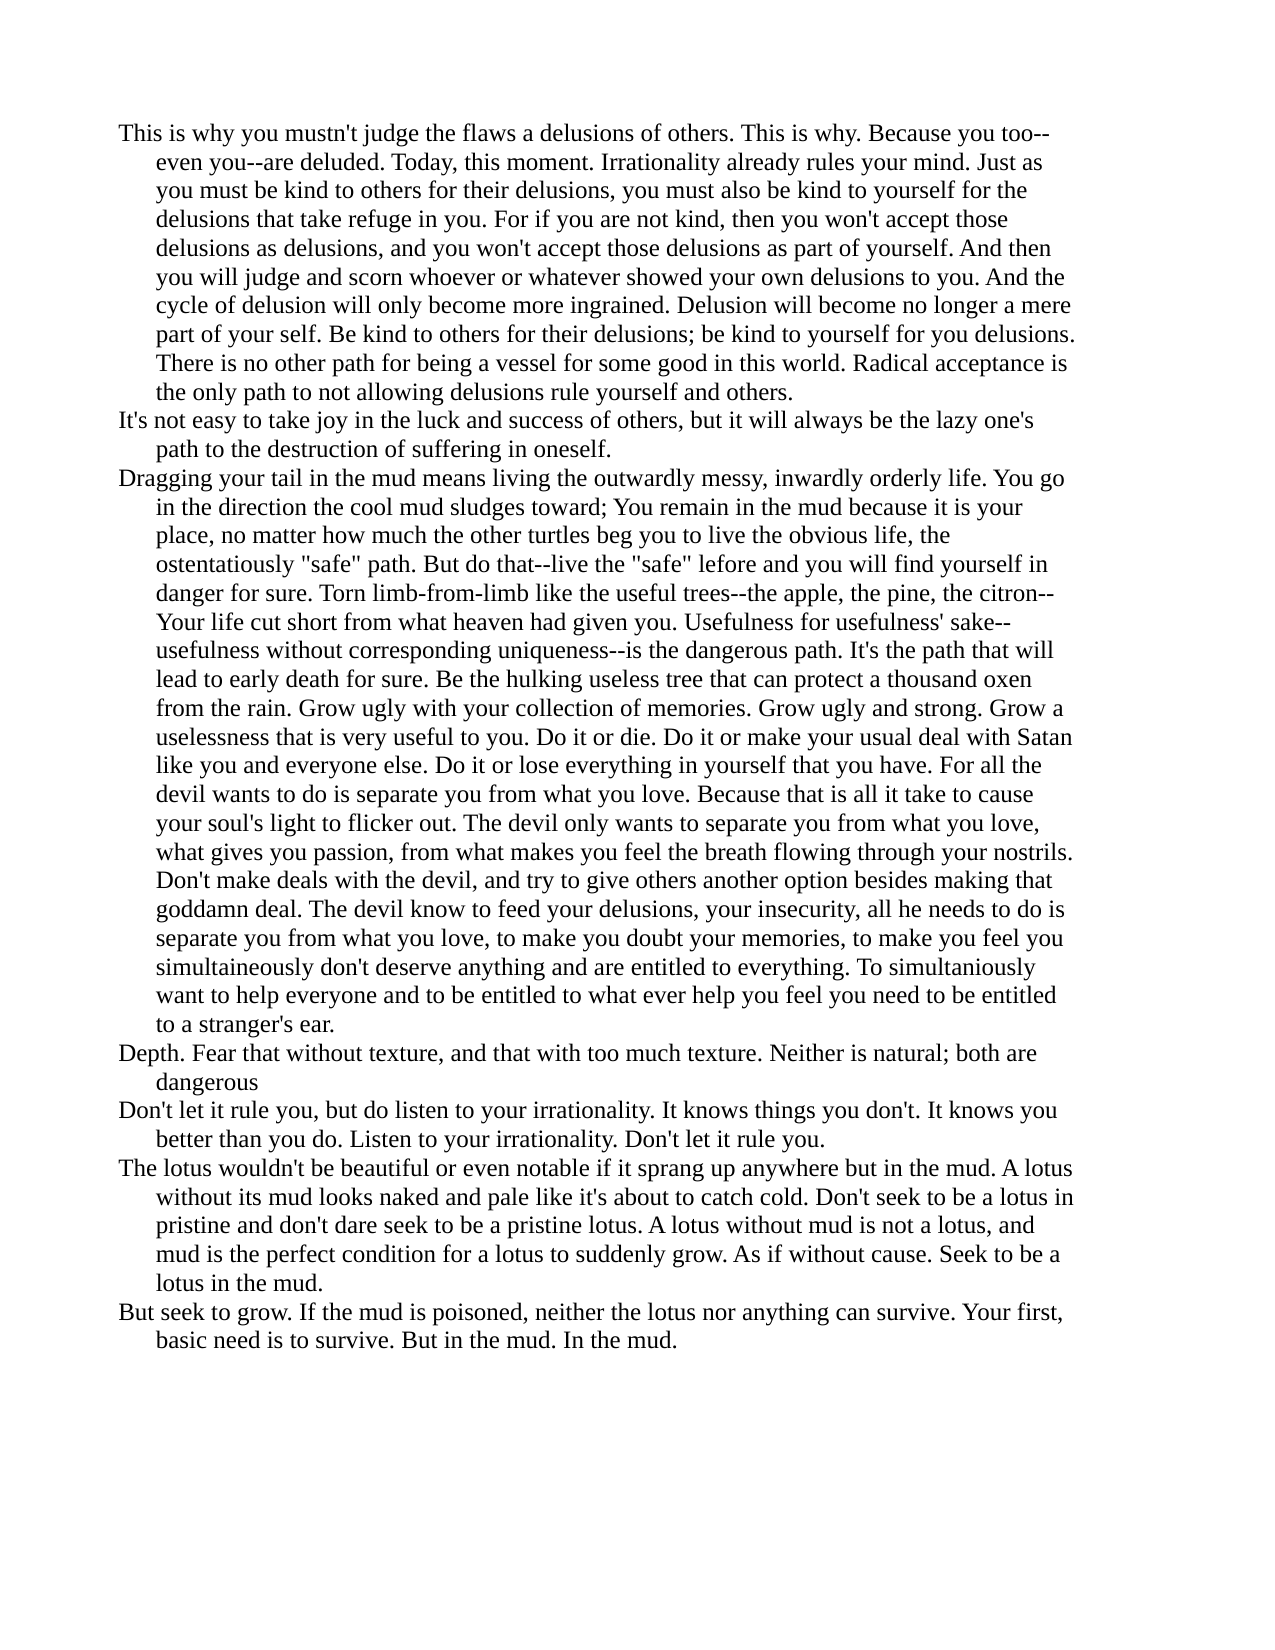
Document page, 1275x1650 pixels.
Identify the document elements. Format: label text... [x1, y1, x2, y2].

text The lotus wouldn't be beautiful or even notable if it sprang up anywhere but in the mud. A lotus without its mud looks naked and pale like it's about to catch cold. Don't seek to be a lotus in pristine and don't dare seek to be a pristine lotus. A lotus without mud is not a lotus, and mud is the perfect condition for a lotus to suddenly grow. As if without cause. Seek to be a lotus in the mud. [118, 1153, 1082, 1297]
text This is why you mustn't judge the flaws a delusions of others. This is why. Because you too--even you--are deluded. Today, this moment. Irrationality already rules your mind. Just as you must be kind to others for their delusions, you must also be kind to yourself for the delusions that take refuge in you. For if you are not kind, then you won't accept those delusions as delusions, and you won't accept those delusions as part of yourself. And then you will judge and scorn whoever or whatever showed your own delusions to you. And the cycle of delusion will only become more ingrained. Delusion will become no longer a mere part of your self. Be kind to others for their delusions; be kind to yourself for you delusions. There is no other path for being a vessel for some good in this world. Radical acceptance is the only path to not allowing delusions rule yourself and others. [118, 118, 1082, 406]
text Don't let it rule you, but do listen to your irrationality. It knows things you don't. It knows you better than you do. Listen to your irrationality. Don't let it rule you. [118, 1096, 1082, 1153]
text It's not easy to take joy in the luck and success of others, but it will always be the lazy one's path to the destruction of suffering in oneself. [118, 406, 1082, 463]
text Dragging your tail in the mud means living the outwardly messy, inwardly orderly life. You go in the direction the cool mud sludges toward; You remain in the mud because it is your place, no matter how much the other turtles beg you to live the obvious life, the ostentatiously "safe" path. But do that--live the "safe" lefore and you will find yourself in danger for sure. Torn limb-from-limb like the useful trees--the apple, the pine, the citron--Your life cut short from what heaven had given you. Usefulness for usefulness' sake--usefulness without corresponding uniqueness--is the dangerous path. It's the path that will lead to early death for sure. Be the hulking useless tree that can protect a thousand oxen from the rain. Grow ugly with your collection of memories. Grow ugly and strong. Grow a uselessness that is very useful to you. Do it or die. Do it or make your usual deal with Satan like you and everyone else. Do it or lose everything in yourself that you have. For all the devil wants to do is separate you from what you love. Because that is all it take to cause your soul's light to flicker out. The devil only wants to separate you from what you love, what gives you passion, from what makes you feel the breath flowing through your nostrils. Don't make deals with the devil, and try to give others another option besides making that goddamn deal. The devil know to feed your delusions, your insecurity, all he needs to do is separate you from what you love, to make you doubt your memories, to make you feel you simultaineously don't deserve anything and are entitled to everything. To simultaniously want to help everyone and to be entitled to what ever help you feel you need to be entitled to a stranger's ear. [118, 463, 1082, 1038]
text Depth. Fear that without texture, and that with too much texture. Neither is natural; both are dangerous [118, 1038, 1082, 1096]
text But seek to grow. If the mud is poisoned, neither the lotus nor anything can survive. Your first, basic need is to survive. But in the mud. In the mud. [118, 1297, 1082, 1354]
